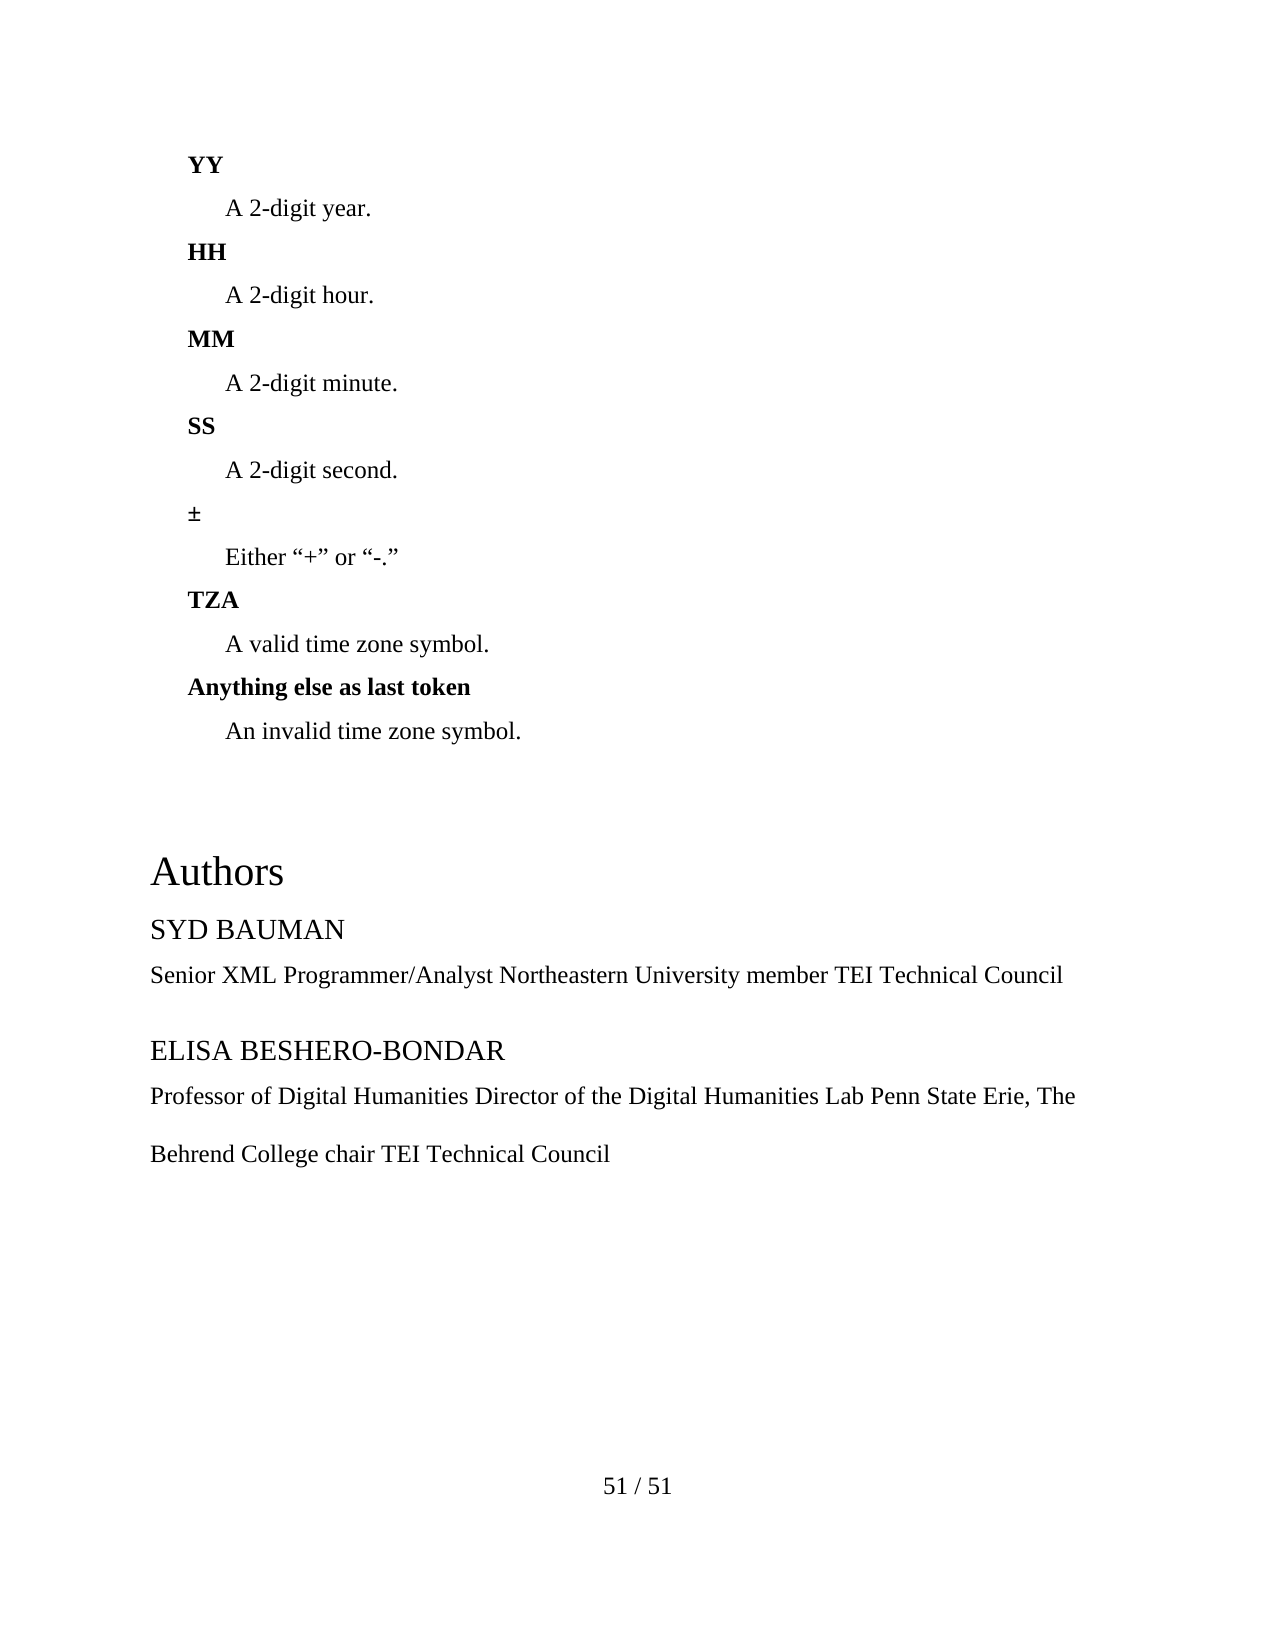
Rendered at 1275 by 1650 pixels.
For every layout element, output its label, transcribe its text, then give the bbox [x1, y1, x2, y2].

list A 2-digit year. [187, 193, 1125, 222]
list A valid time zone symbol. [187, 629, 1125, 658]
text SYD BAUMAN [150, 912, 1125, 946]
list MM [187, 324, 1125, 353]
text Senior XML Programmer/Analyst Northeastern University member TEI Technical Council [150, 961, 1125, 989]
list An invalid time zone symbol. [187, 716, 1125, 745]
list HH [187, 237, 1125, 266]
list A 2-digit minute. [187, 368, 1125, 396]
list ± [187, 498, 1125, 527]
list A 2-digit second. [187, 455, 1125, 483]
list Anything else as last token [187, 672, 1125, 701]
list A 2-digit hour. [187, 281, 1125, 309]
text Authors [150, 847, 1125, 894]
list TZA [187, 585, 1125, 614]
list Either “+” or “-.” [187, 542, 1125, 571]
list YY [187, 150, 1125, 179]
list SS [187, 411, 1125, 440]
text Professor of Digital Humanities Director of the Digital Humanities Lab Penn State Erie, The Behrend College chair TEI Technical Council [150, 1081, 1125, 1167]
text ELISA BESHERO-BONDAR [150, 1033, 1125, 1066]
